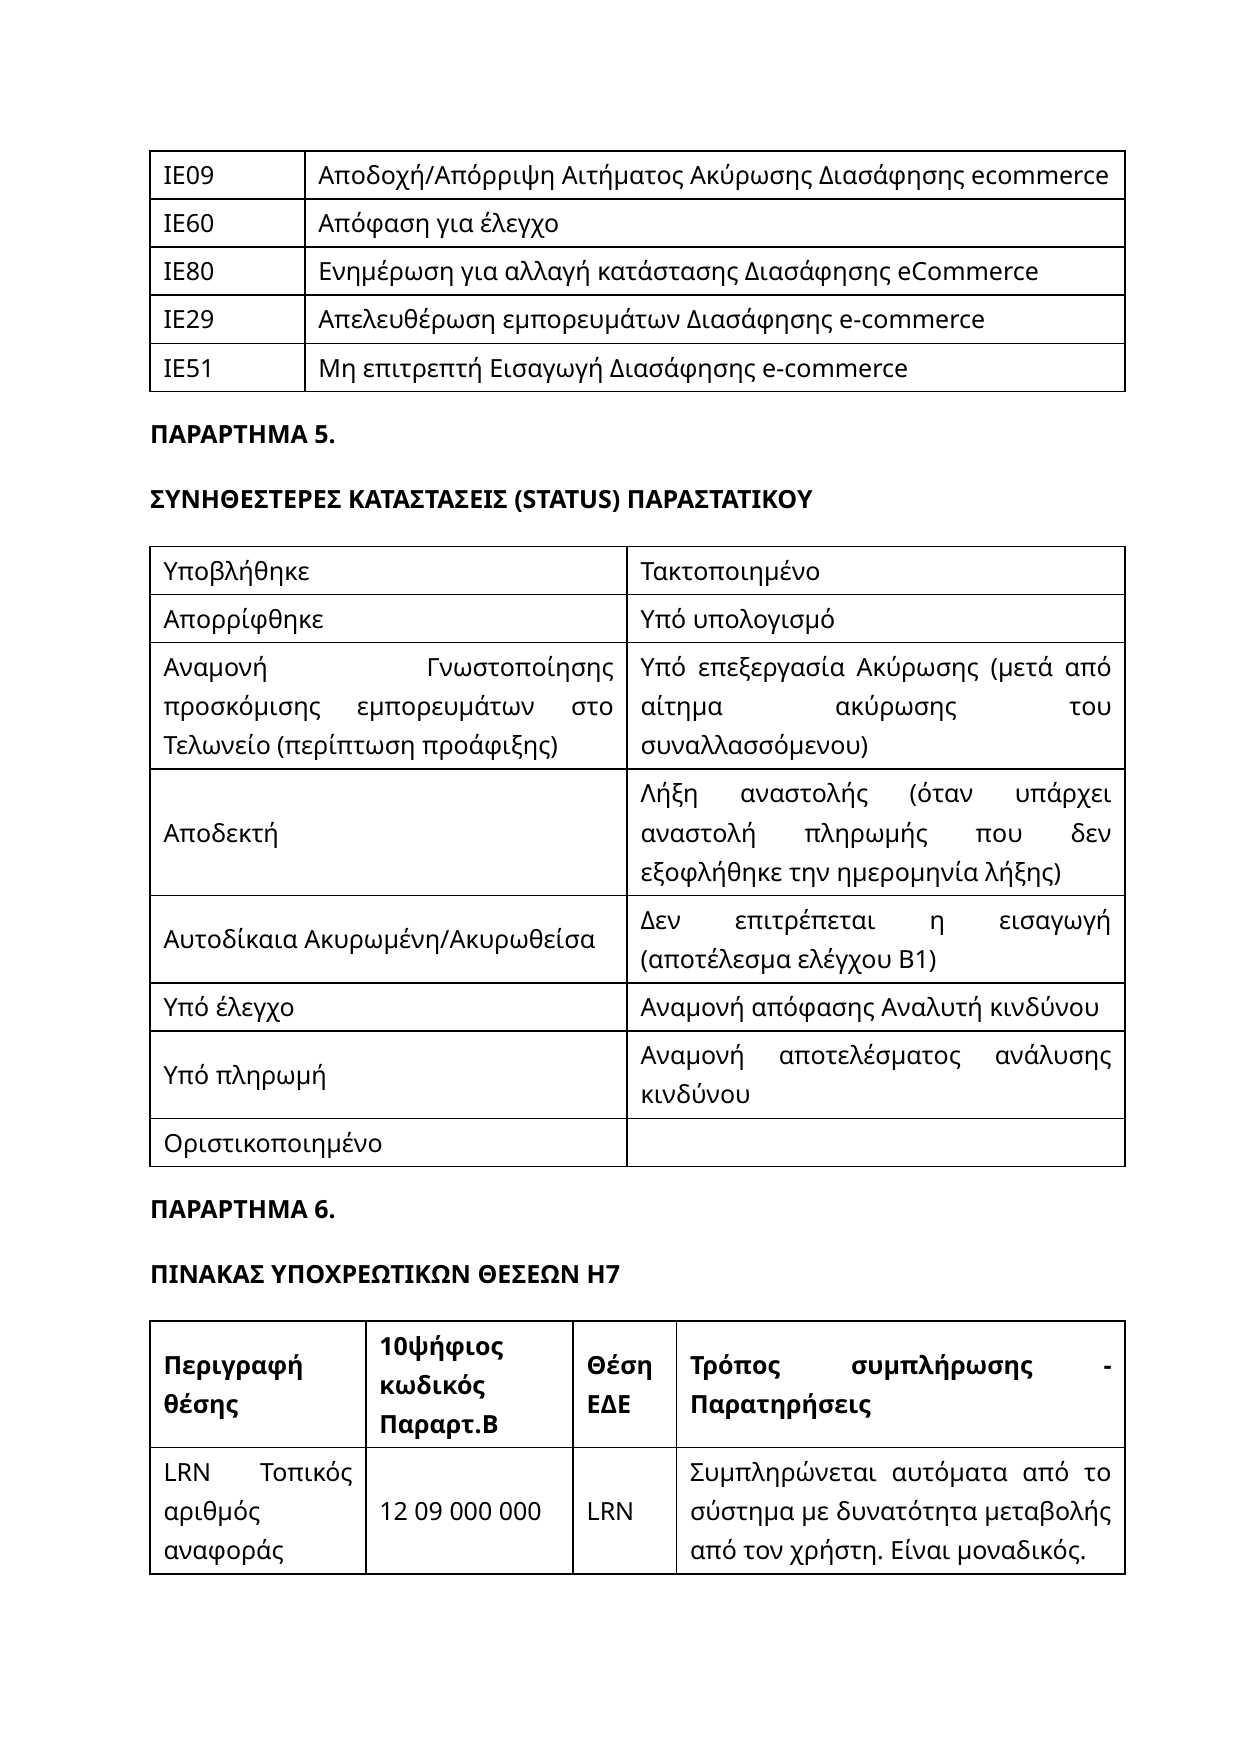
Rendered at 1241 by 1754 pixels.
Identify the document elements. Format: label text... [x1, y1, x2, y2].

table_cell IE80 [151, 248, 304, 294]
text ΠΑΡΑΡΤΗΜΑ 6. [150, 1192, 1090, 1226]
table_header Θέση ΕΔΕ [574, 1322, 676, 1447]
text ΠΙΝΑΚΑΣ ΥΠΟΧΡΕΩΤΙΚΩΝ ΘΕΣΕΩΝ Η7 [150, 1256, 1090, 1290]
text ΣΥΝΗΘΕΣΤΕΡΕΣ ΚΑΤΑΣΤΑΣΕΙΣ (STATUS) ΠΑΡΑΣΤΑΤΙΚΟΥ [150, 481, 1090, 515]
table_cell IE60 [151, 200, 304, 246]
table_cell LRN Τοπικός αριθμός αναφοράς [151, 1448, 365, 1573]
table_cell Υπό υπολογισμό [628, 595, 1124, 642]
table_cell Αποδοχή/Απόρριψη Αιτήματος Ακύρωσης Διασάφησης ecommerce [306, 152, 1124, 198]
table_cell Αναμονή απόφασης Αναλυτή κινδύνου [628, 984, 1124, 1030]
table_cell Υπό πληρωμή [151, 1032, 626, 1117]
table_cell Συμπληρώνεται αυτόματα από το σύστημα με δυνατότητα μεταβολής από τον χρήστη. Είναι μοναδικός. [677, 1448, 1124, 1573]
table_cell LRN [574, 1448, 676, 1573]
table_cell Λήξη αναστολής (όταν υπάρχει αναστολή πληρωμής που δεν εξοφλήθηκε την ημερομηνία λήξης) [628, 770, 1124, 895]
table_cell Ενημέρωση για αλλαγή κατάστασης Διασάφησης eCommerce [306, 248, 1124, 294]
table_cell Απόφαση για έλεγχο [306, 200, 1124, 246]
table_cell 12 09 000 000 [367, 1448, 572, 1573]
table_cell Μη επιτρεπτή Εισαγωγή Διασάφησης e-commerce [306, 344, 1124, 391]
table_cell Αναμονή αποτελέσματος ανάλυσης κινδύνου [628, 1032, 1124, 1117]
text ΠΑΡΑΡΤΗΜΑ 5. [150, 417, 1090, 451]
table_cell [628, 1119, 1124, 1166]
table_cell Υπό επεξεργασία Ακύρωσης (μετά από αίτημα ακύρωσης του συναλλασσόμενου) [628, 643, 1124, 768]
table_cell Απελευθέρωση εμπορευμάτων Διασάφησης e-commerce [306, 296, 1124, 342]
table_header Τακτοποιημένο [628, 547, 1124, 594]
table_cell Αποδεκτή [151, 770, 626, 895]
table_header Υποβλήθηκε [151, 547, 626, 594]
table_cell Αναμονή Γνωστοποίησης προσκόμισης εμπορευμάτων στο Τελωνείο (περίπτωση προάφιξης) [151, 643, 626, 768]
table_cell Υπό έλεγχο [151, 984, 626, 1030]
table_cell IE51 [151, 344, 304, 391]
table_header Περιγραφή θέσης [151, 1322, 365, 1447]
table_cell IE29 [151, 296, 304, 342]
table_cell Αυτοδίκαια Ακυρωμένη/Ακυρωθείσα [151, 896, 626, 982]
table_header Τρόπος συμπλήρωσης - Παρατηρήσεις [677, 1322, 1124, 1447]
table_cell Οριστικοποιημένο [151, 1119, 626, 1166]
table_cell IE09 [151, 152, 304, 198]
table_cell Δεν επιτρέπεται η εισαγωγή (αποτέλεσμα ελέγχου Β1) [628, 896, 1124, 982]
table_cell Απορρίφθηκε [151, 595, 626, 642]
table_header 10ψήφιος κωδικός Παραρτ.Β [367, 1322, 572, 1447]
